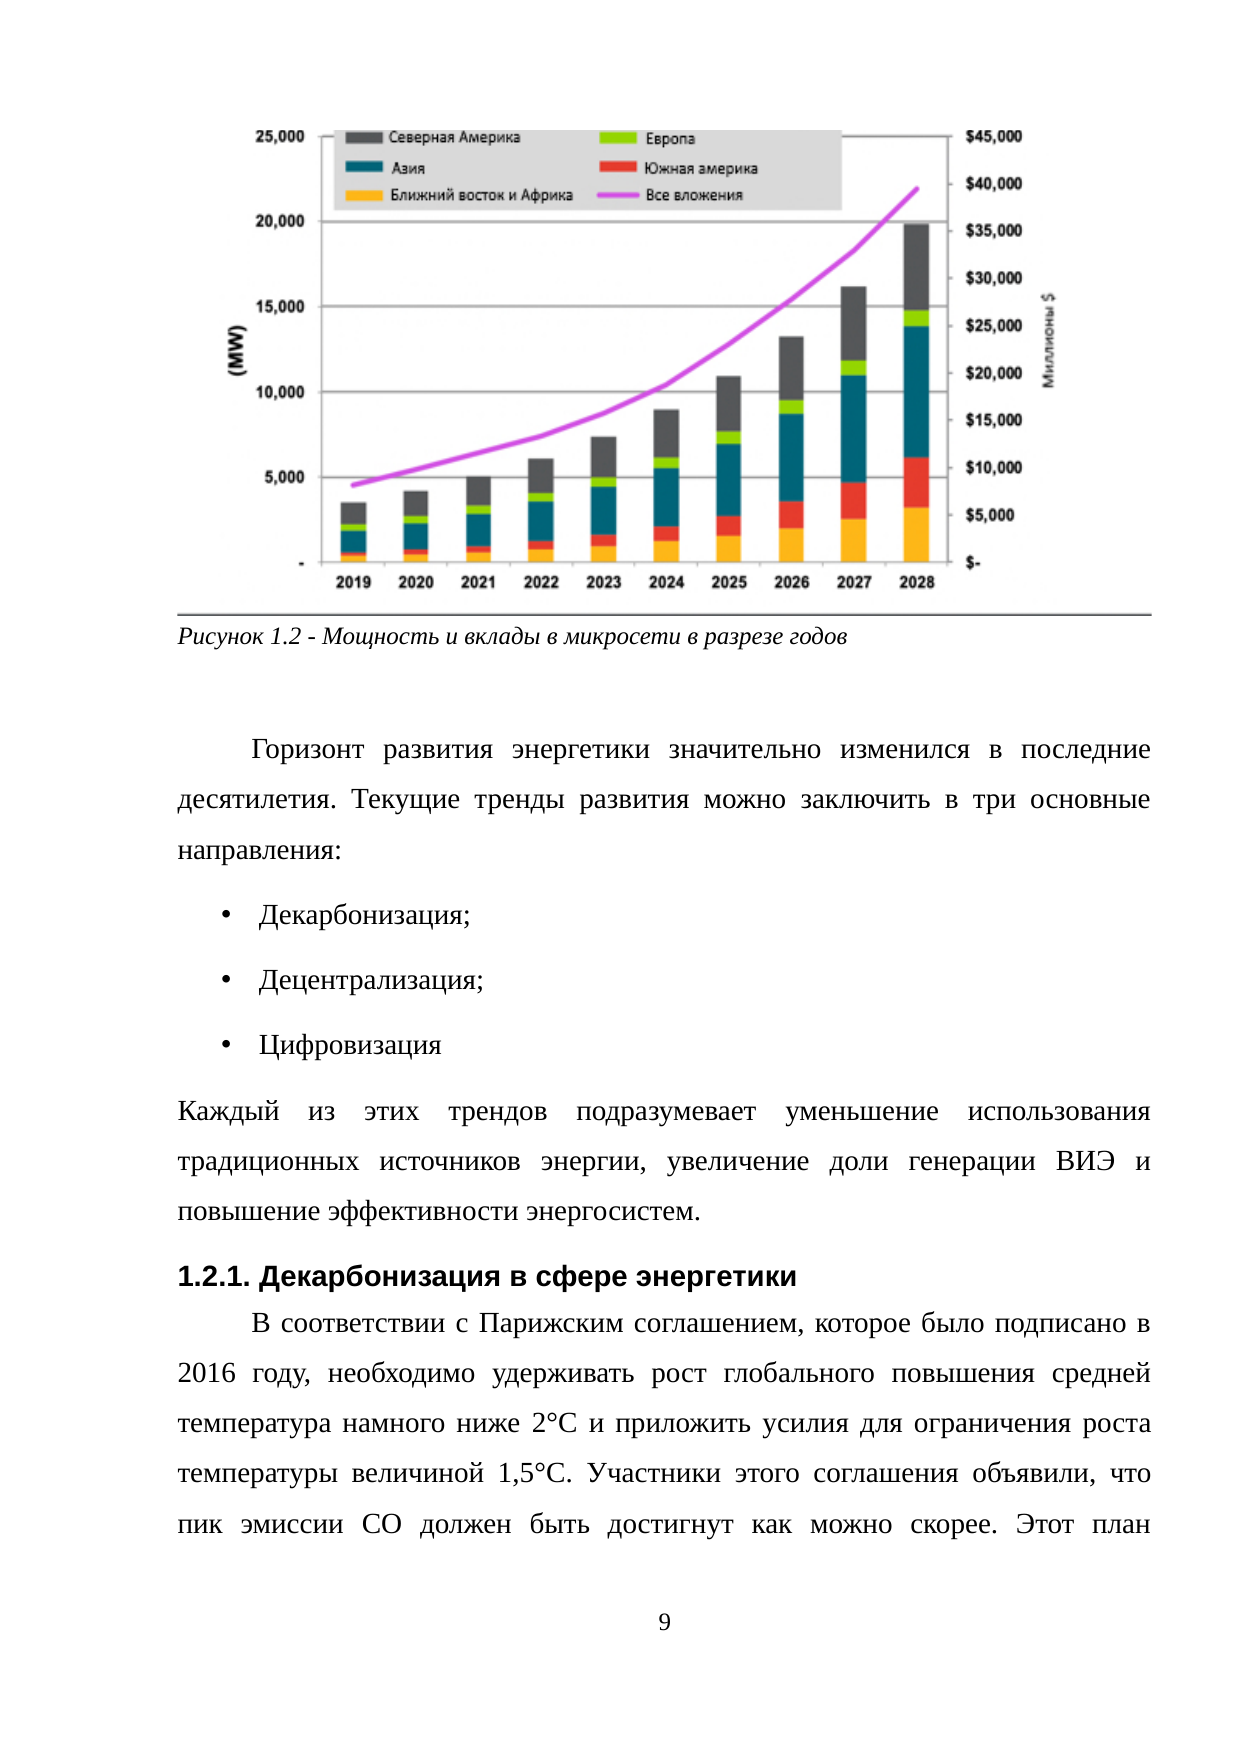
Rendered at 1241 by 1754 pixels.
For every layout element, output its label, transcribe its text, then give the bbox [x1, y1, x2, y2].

text Рисунок 1.2 - Мощность и вклады в микросети в разрезе годов [177, 616, 1152, 649]
text Горизонт развития энергетики значительно изменился в последние десятилетия. Текущие тренды развития можно заключить в три основные направления: [177, 731, 1152, 866]
text В соответствии с Парижским соглашением, которое было подписано в 2016 году, необходимо удерживать рост глобального повышения средней температура намного ниже 2°C и приложить усилия для ограничения роста температуры величиной 1,5°С. Участники этого соглашения объявили, что пик эмиссии CO должен быть достигнут как можно скорее. Этот план [177, 1305, 1152, 1539]
list Цифровизация [221, 1027, 1152, 1061]
list Децентрализация; [221, 962, 1152, 996]
subtitle 1.2.1. Декарбонизация в сфере энергетики [177, 1258, 1152, 1292]
list Декарбонизация; [221, 897, 1152, 931]
text Каждый из этих трендов подразумевает уменьшение использования традиционных источников энергии, увеличение доли генерации ВИЭ и повышение эффективности энергосистем. [177, 1093, 1152, 1227]
picture [177, 130, 1152, 616]
